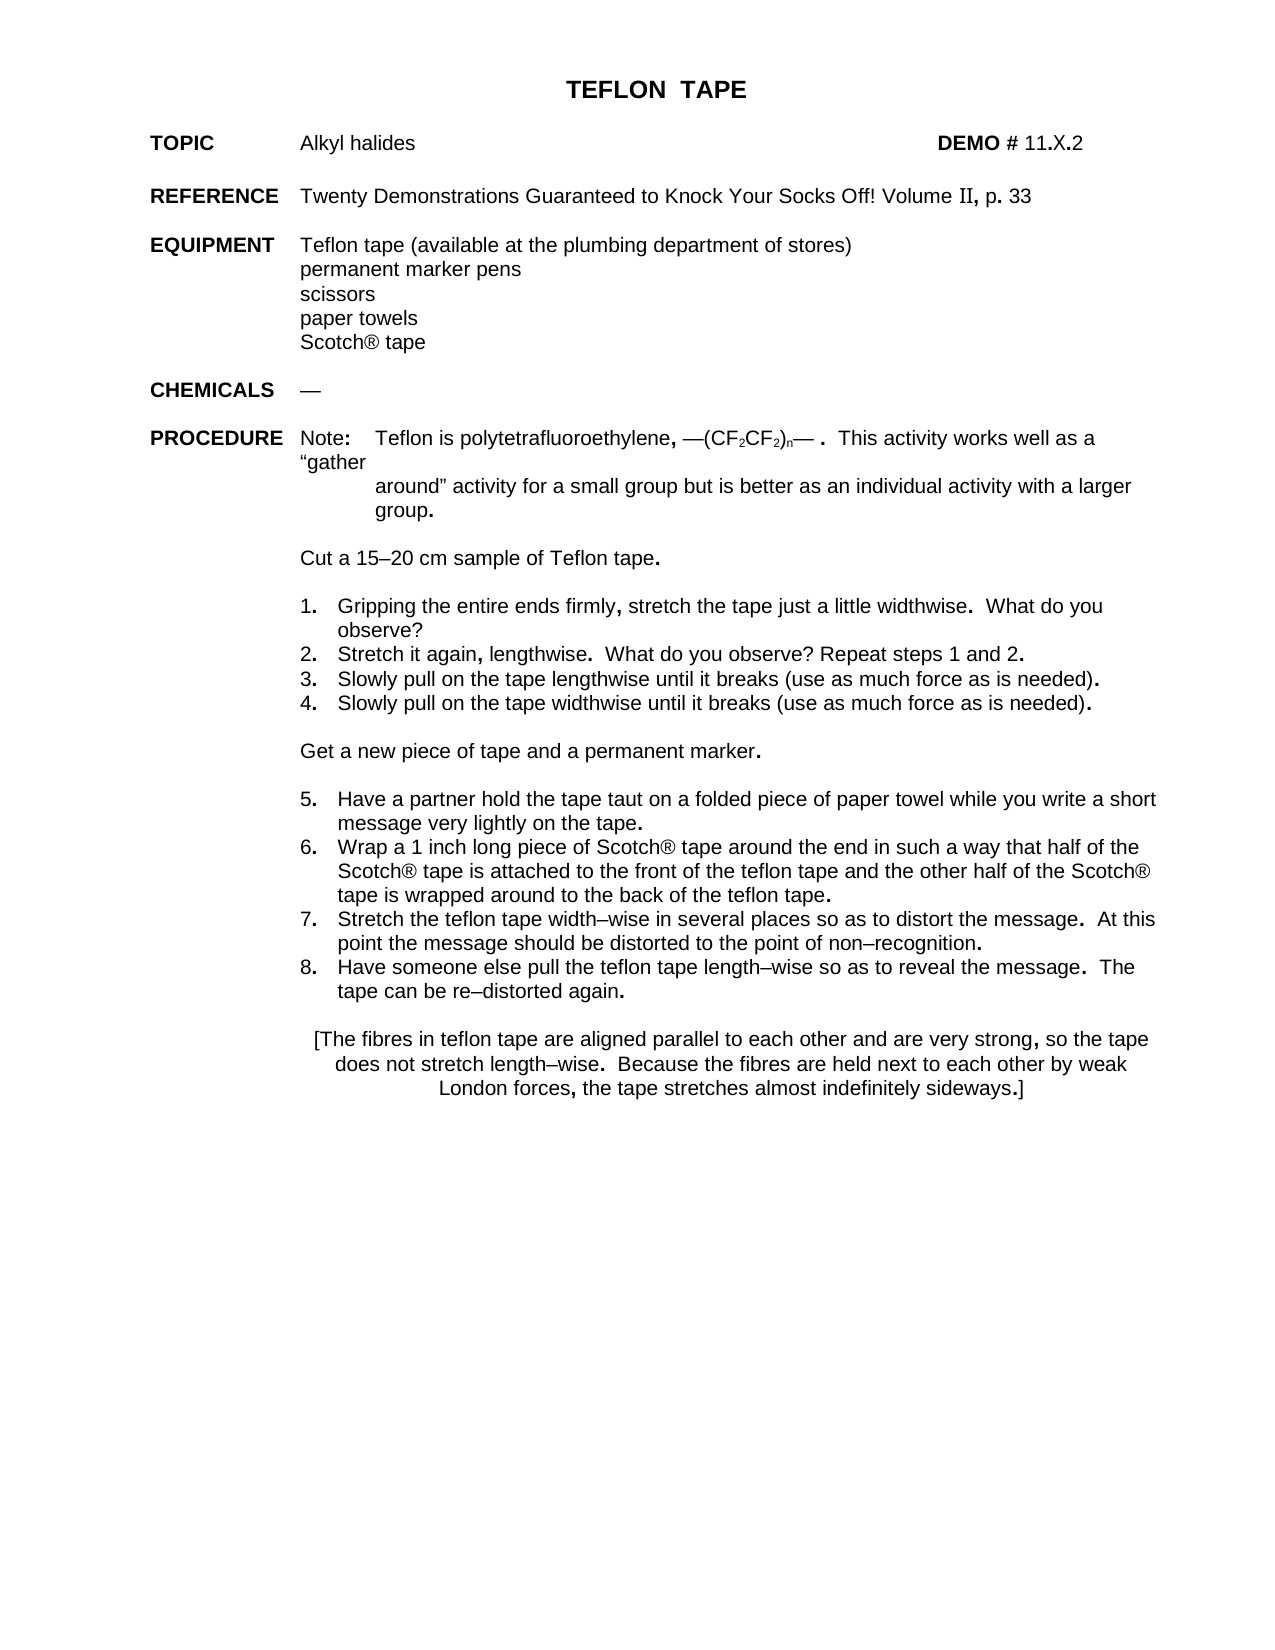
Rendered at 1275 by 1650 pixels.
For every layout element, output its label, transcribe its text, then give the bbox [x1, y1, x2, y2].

text around” activity for a small group but is better as an individual activity with a larger group. [225, 474, 1162, 522]
text 5. Have a partner hold the tape taut on a folded piece of paper towel while you write a short message very lightly on the tape. [150, 787, 1162, 835]
text 3. Slowly pull on the tape lengthwise until it breaks (use as much force as is needed). [150, 666, 1162, 691]
text CHEMICALS — [150, 378, 1162, 402]
text EQUIPMENT Teflon tape (available at the plumbing department of stores) [150, 233, 1162, 257]
text scissors [150, 281, 1162, 306]
text [The fibres in teflon tape are aligned parallel to each other and are very strong, so the tape does not stretch length–wise. Because the fibres are held next to each other by weak London forces, the tape stretches almost indefinitely sideways.] [300, 1027, 1162, 1099]
text 7. Stretch the teflon tape width–wise in several places so as to distort the message. At this point the message should be distorted to the point of non–recognition. [150, 907, 1162, 955]
text 2. Stretch it again, lengthwise. What do you observe? Repeat steps 1 and 2. [150, 642, 1162, 666]
text 8. Have someone else pull the teflon tape length–wise so as to reveal the message. The tape can be re–distorted again. [150, 955, 1162, 1003]
text Scotch® tape [150, 329, 1162, 354]
text permanent marker pens [150, 257, 1162, 281]
text 4. Slowly pull on the tape widthwise until it breaks (use as much force as is needed). [150, 691, 1162, 714]
text REFERENCE Twenty Demonstrations Guaranteed to Knock Your Socks Off! Volume II, p. 33 [150, 181, 1162, 209]
text TOPIC Alkyl halides DEMO # 11.X.2 [150, 128, 1162, 157]
text PROCEDURE Note: Teflon is polytetrafluoroethylene, —(CF2CF2)n— . This activity works well as a “gather [150, 426, 1162, 474]
text paper towels [150, 306, 1162, 329]
text TEFLON TAPE [150, 75, 1162, 104]
text Get a new piece of tape and a permanent marker. [150, 739, 1162, 763]
text Cut a 15–20 cm sample of Teflon tape. [150, 546, 1162, 570]
text 6. Wrap a 1 inch long piece of Scotch® tape around the end in such a way that half of the Scotch® tape is attached to the front of the teflon tape and the other half of the Scotch® tape is wrapped around to the back of the teflon tape. [150, 835, 1162, 907]
text 1. Gripping the entire ends firmly, stretch the tape just a little widthwise. What do you observe? [150, 594, 1162, 642]
